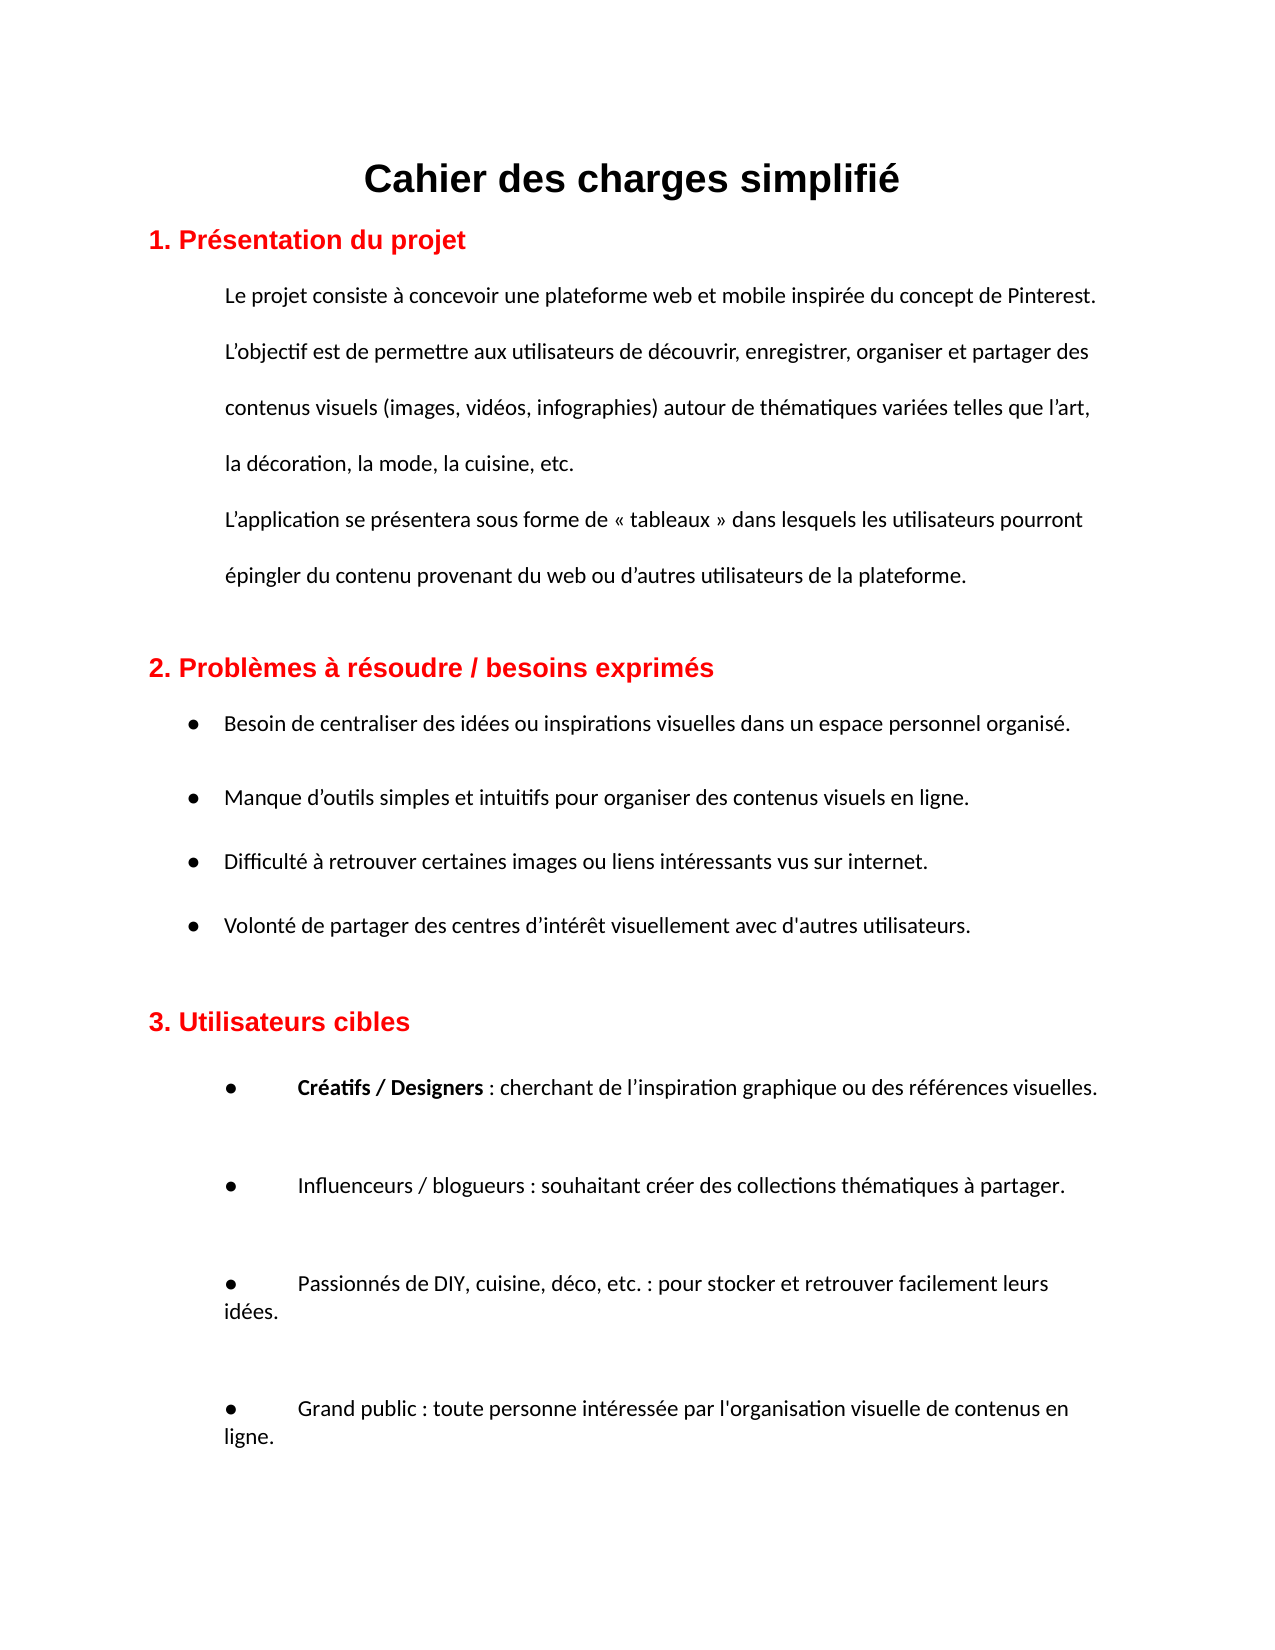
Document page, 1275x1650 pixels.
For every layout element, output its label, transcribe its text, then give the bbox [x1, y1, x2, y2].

subtitle Présentation du projet [148, 224, 1102, 255]
list Difficulté à retrouver certaines images ou liens intéressants vus sur internet. [186, 847, 1102, 875]
list Créatifs / Designers : cherchant de l’inspiration graphique ou des références visuelles. [224, 1073, 1102, 1101]
list Manque d’outils simples et intuitifs pour organiser des contenus visuels en ligne. [186, 783, 1102, 812]
text Le projet consiste à concevoir une plateforme web et mobile inspirée du concept de Pinterest. L’objectif est de permettre aux utilisateurs de découvrir, enregistrer, organiser et partager des contenus visuels (images, vidéos, infographies) autour de thématiques variées telles que l’art, la décoration, la mode, la cuisine, etc. L’application se présentera sous forme de « tableaux » dans lesquels les utilisateurs pourront épingler du contenu provenant du web ou d’autres utilisateurs de la plateforme. [225, 281, 1102, 589]
subtitle Utilisateurs cibles [148, 1006, 1102, 1037]
list Besoin de centraliser des idées ou inspirations visuelles dans un espace personnel organisé. [186, 709, 1102, 737]
subtitle Problèmes à résoudre / besoins exprimés [148, 652, 1102, 683]
list Grand public : toute personne intéressée par l'organisation visuelle de contenus en ligne. [224, 1394, 1102, 1451]
text Cahier des charges simplifié [172, 155, 1102, 200]
list Influenceurs / blogueurs : souhaitant créer des collections thématiques à partager. [224, 1171, 1102, 1199]
list Volonté de partager des centres d’intérêt visuellement avec d'autres utilisateurs. [186, 911, 1102, 939]
list Passionnés de DIY, cuisine, déco, etc. : pour stocker et retrouver facilement leurs idées. [224, 1269, 1102, 1325]
